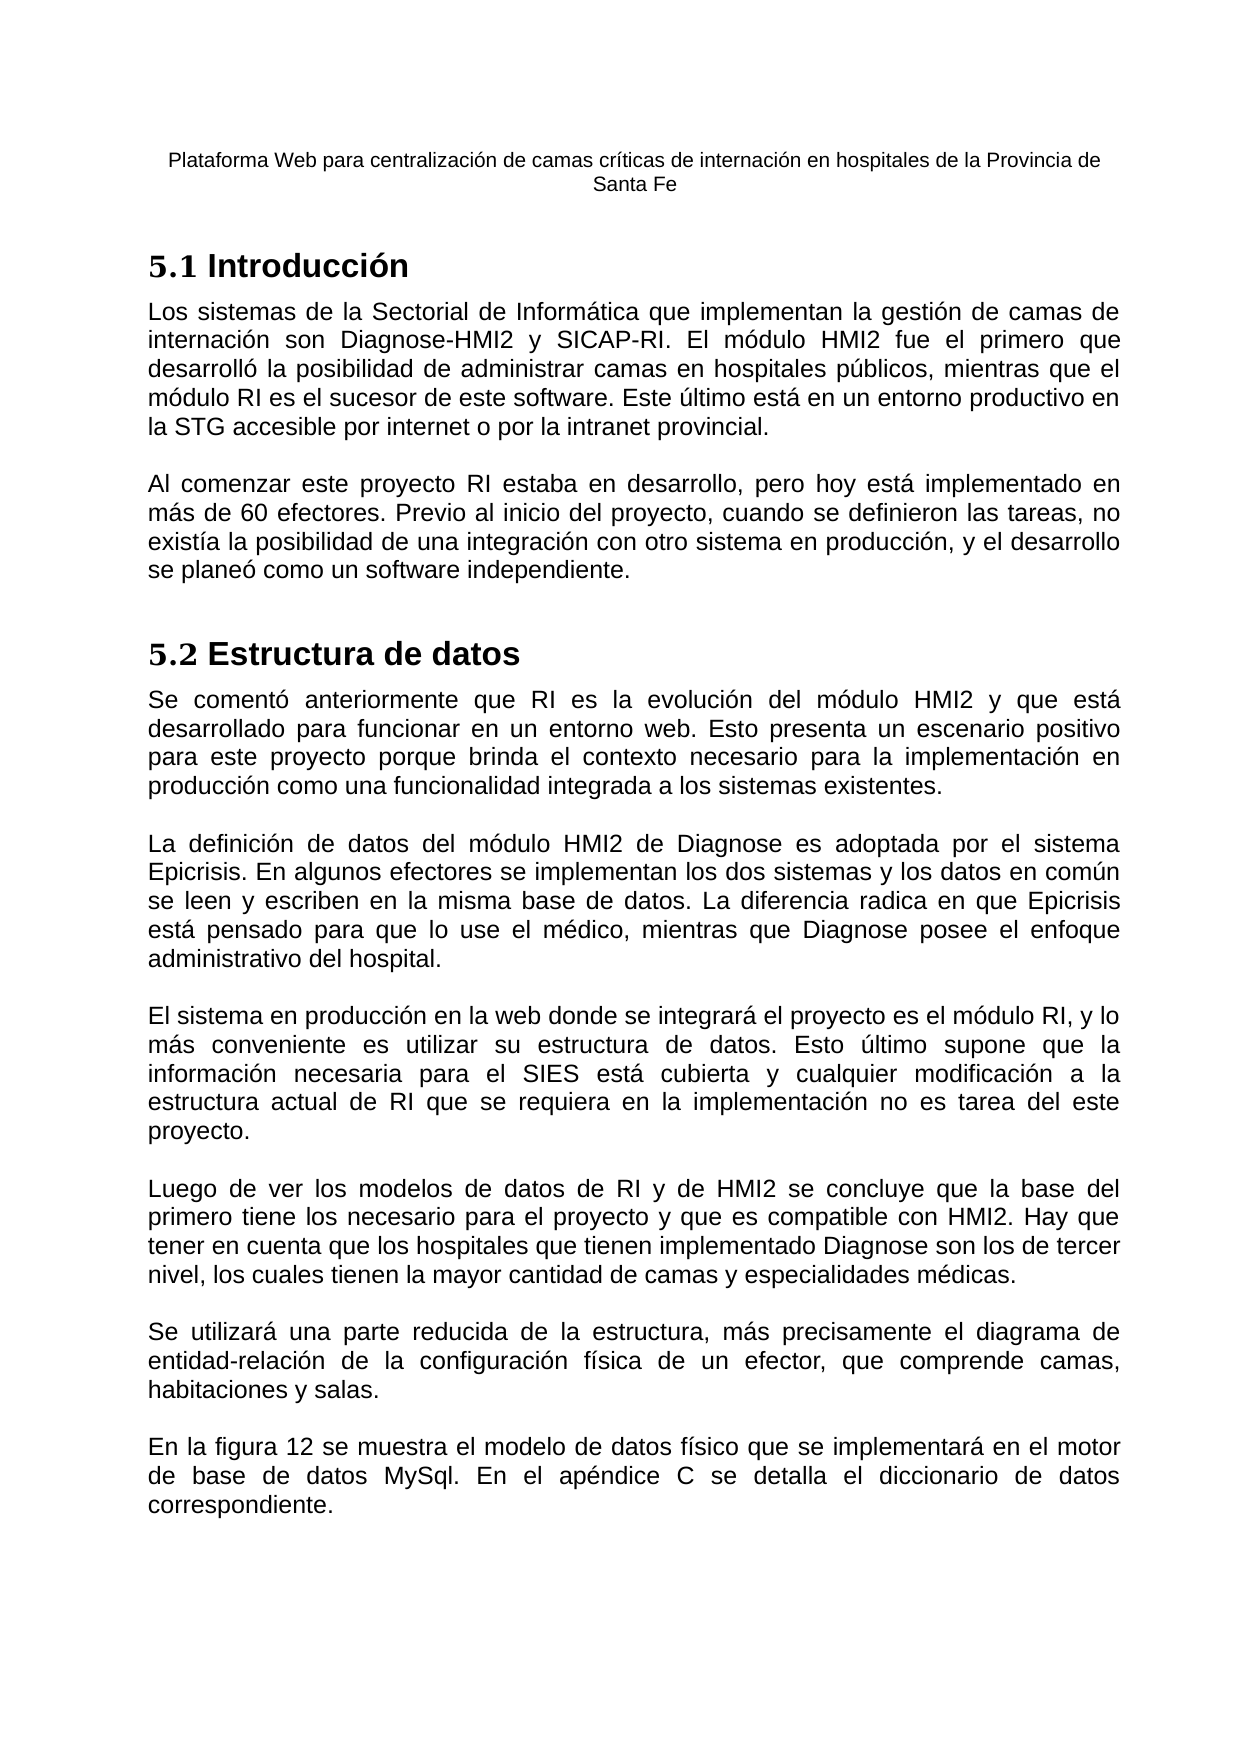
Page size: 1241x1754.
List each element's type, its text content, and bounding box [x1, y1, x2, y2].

text Se utilizará una parte reducida de la estructura, más precisamente el diagrama de entidad-relación de la configuración física de un efector, que comprende camas, habitaciones y salas. [148, 1317, 1122, 1403]
text Los sistemas de la Sectorial de Informática que implementan la gestión de camas de internación son Diagnose-HMI2 y SICAP-RI. El módulo HMI2 fue el primero que desarrolló la posibilidad de administrar camas en hospitales públicos, mientras que el módulo RI es el sucesor de este software. Este último está en un entorno productivo en la STG accesible por internet o por la intranet provincial. [148, 297, 1122, 441]
subtitle 5.1 Introducción [148, 246, 1122, 284]
text La definición de datos del módulo HMI2 de Diagnose es adoptada por el sistema Epicrisis. En algunos efectores se implementan los dos sistemas y los datos en común se leen y escriben en la misma base de datos. La diferencia radica en que Epicrisis está pensado para que lo use el médico, mientras que Diagnose posee el enfoque administrativo del hospital. [148, 828, 1122, 972]
text Se comentó anteriormente que RI es la evolución del módulo HMI2 y que está desarrollado para funcionar en un entorno web. Esto presenta un escenario positivo para este proyecto porque brinda el contexto necesario para la implementación en producción como una funcionalidad integrada a los sistemas existentes. [148, 685, 1122, 800]
text En la figura 12 se muestra el modelo de datos físico que se implementará en el motor de base de datos MySql. En el apéndice C se detalla el diccionario de datos correspondiente. [148, 1432, 1122, 1518]
text Luego de ver los modelos de datos de RI y de HMI2 se concluye que la base del primero tiene los necesario para el proyecto y que es compatible con HMI2. Hay que tener en cuenta que los hospitales que tienen implementado Diagnose son los de tercer nivel, los cuales tienen la mayor cantidad de camas y especialidades médicas. [148, 1173, 1122, 1288]
text Al comenzar este proyecto RI estaba en desarrollo, pero hoy está implementado en más de 60 efectores. Previo al inicio del proyecto, cuando se definieron las tareas, no existía la posibilidad de una integración con otro sistema en producción, y el desarrollo se planeó como un software independiente. [148, 469, 1122, 584]
subtitle 5.2 Estructura de datos [148, 634, 1122, 672]
text El sistema en producción en la web donde se integrará el proyecto es el módulo RI, y lo más conveniente es utilizar su estructura de datos. Esto último supone que la información necesaria para el SIES está cubierta y cualquier modificación a la estructura actual de RI que se requiera en la implementación no es tarea del este proyecto. [148, 1001, 1122, 1145]
